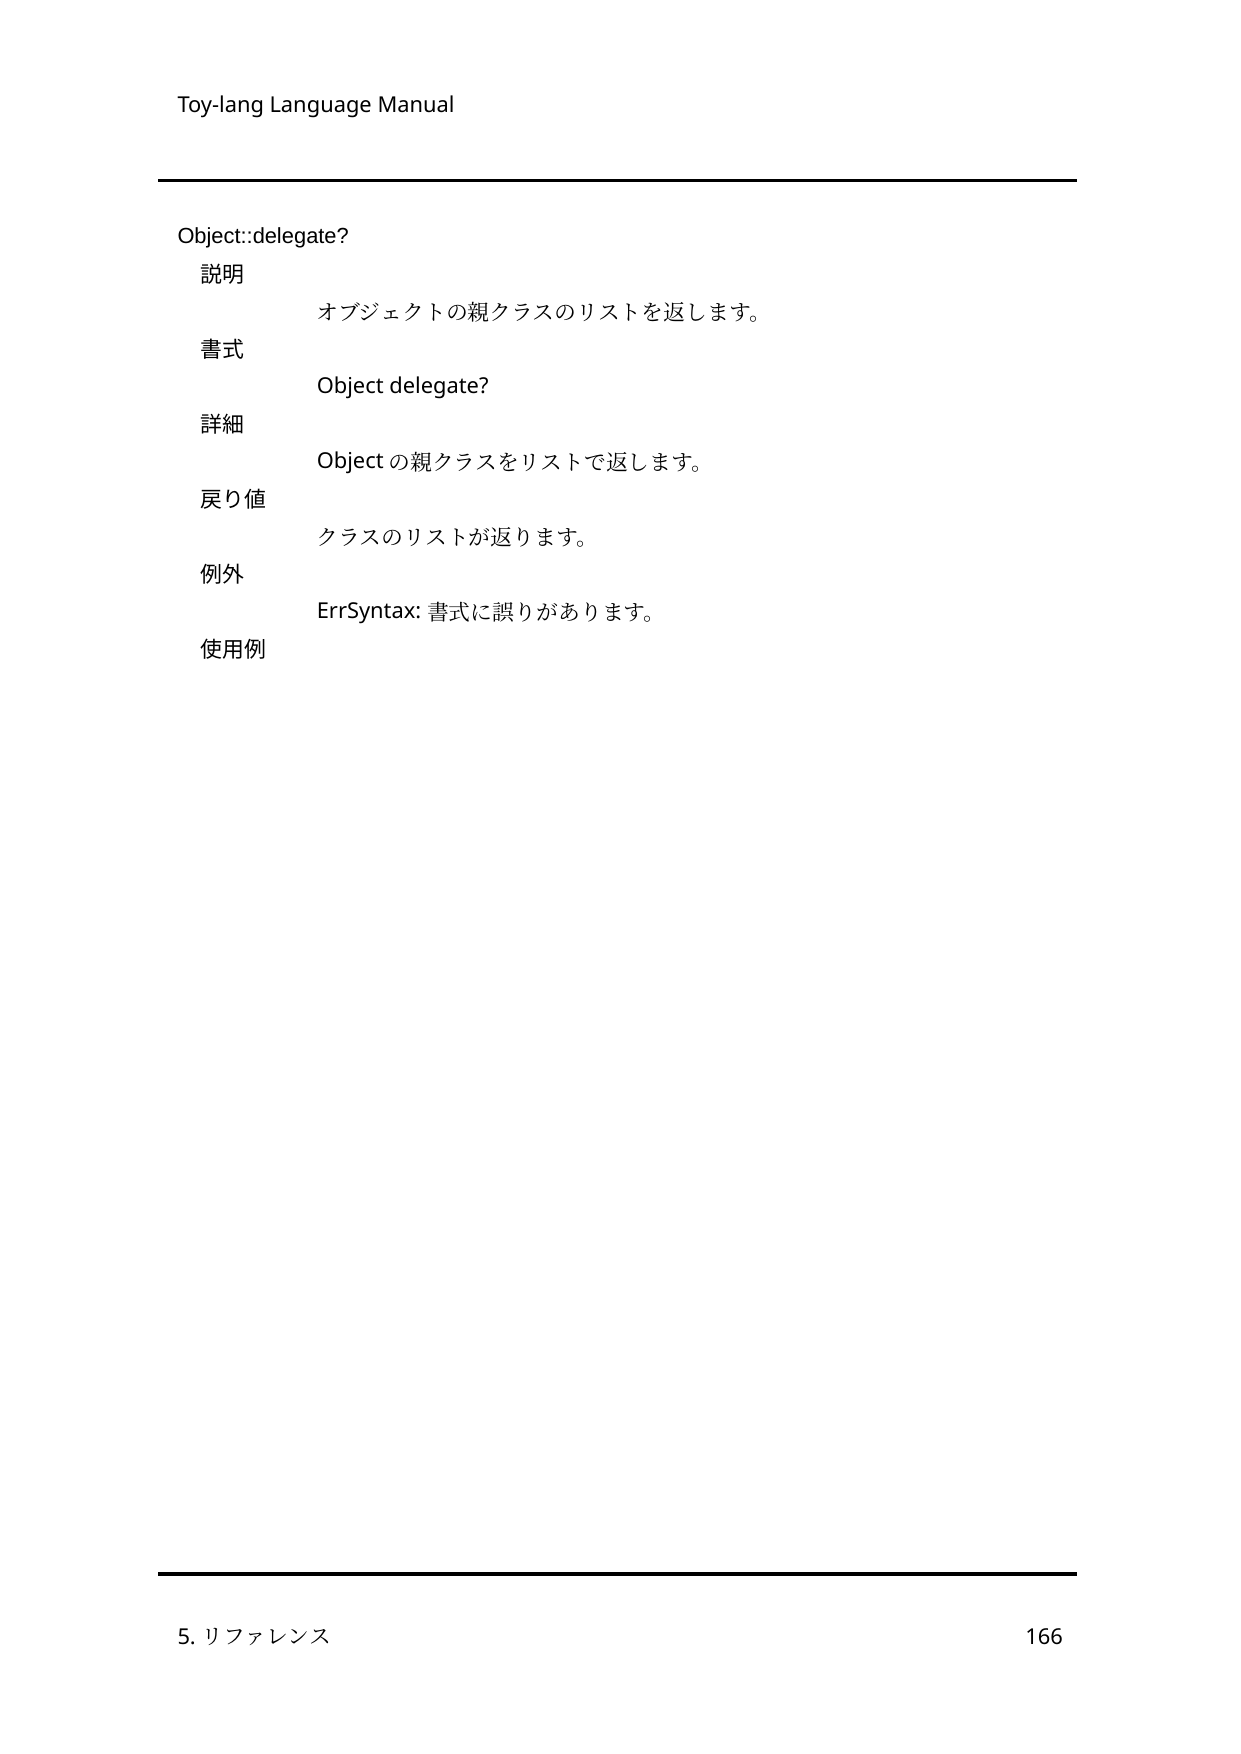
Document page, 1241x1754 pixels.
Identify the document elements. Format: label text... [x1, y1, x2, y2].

subtitle Object::delegate? [177, 217, 1063, 254]
table_cell ErrSyntax: 書式に誤りがあります。 [317, 554, 1063, 629]
table_cell 戻り値 [200, 479, 317, 554]
table_header 説明 [200, 254, 317, 329]
table_cell 書式 [200, 329, 317, 404]
table_cell Object delegate? [317, 329, 1063, 404]
table_cell [317, 629, 1063, 704]
table_cell クラスのリストが返ります。 [317, 479, 1063, 554]
table_cell 詳細 [200, 404, 317, 479]
table_header オブジェクトの親クラスのリストを返します。 [317, 254, 1063, 329]
table_cell Objectの親クラスをリストで返します。 [317, 404, 1063, 479]
table_cell 使用例 [200, 629, 317, 704]
table_cell 例外 [200, 554, 317, 629]
